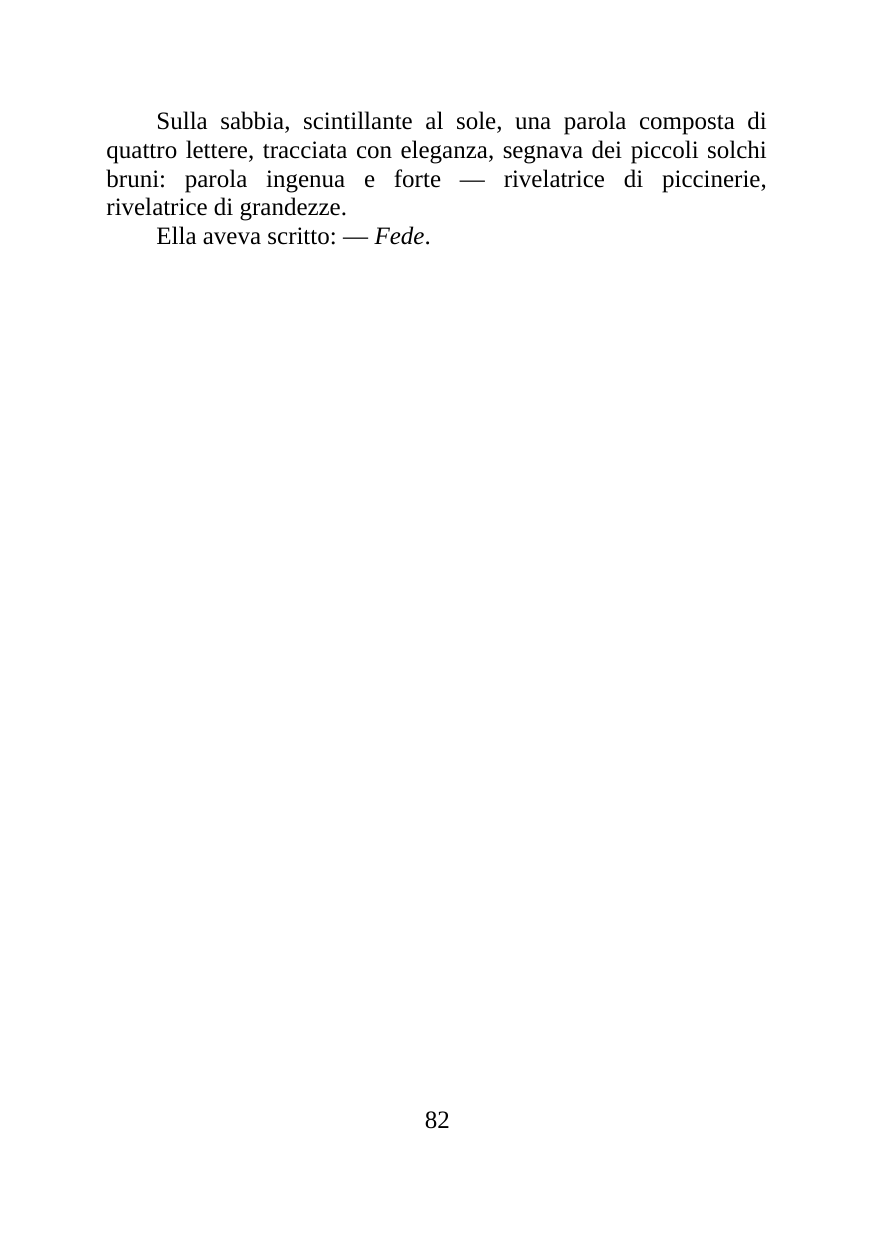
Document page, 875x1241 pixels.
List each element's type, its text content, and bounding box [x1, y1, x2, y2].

text Ella aveva scritto: — Fede. [106, 221, 768, 250]
text Sulla sabbia, scintillante al sole, una parola composta di quattro lettere, tracciata con eleganza, segnava dei piccoli solchi bruni: parola ingenua e forte — rivelatrice di piccinerie, rivelatrice di grandezze. [106, 106, 768, 221]
